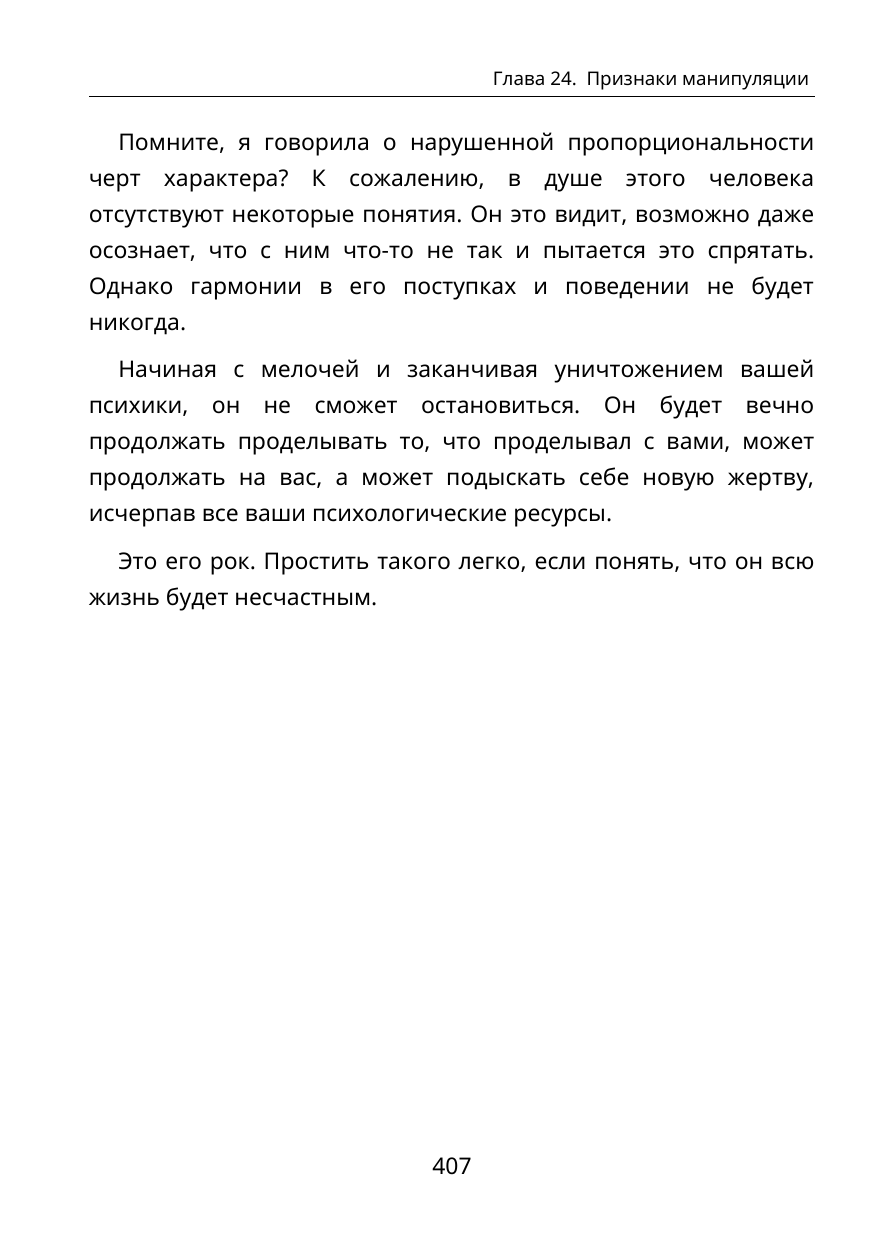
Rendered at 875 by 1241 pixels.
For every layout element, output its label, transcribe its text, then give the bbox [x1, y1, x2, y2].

text Начиная с мелочей и заканчивая уничтожением вашей психики, он не сможет остановиться. Он будет вечно продолжать проделывать то, что проделывал с вами, может продолжать на вас, а может подыскать себе новую жертву, исчерпав все ваши психологические ресурсы. [88, 353, 815, 528]
text Это его рок. Простить такого легко, если понять, что он всю жизнь будет несчастным. [88, 545, 815, 612]
text Помните, я говорила о нарушенной пропорциональности черт характера? К сожалению, в душе этого человека отсутствуют некоторые понятия. Он это видит, возможно даже осознает, что с ним что-то не так и пытается это спрятать. Однако гармонии в его поступках и поведении не будет никогда. [88, 126, 815, 337]
